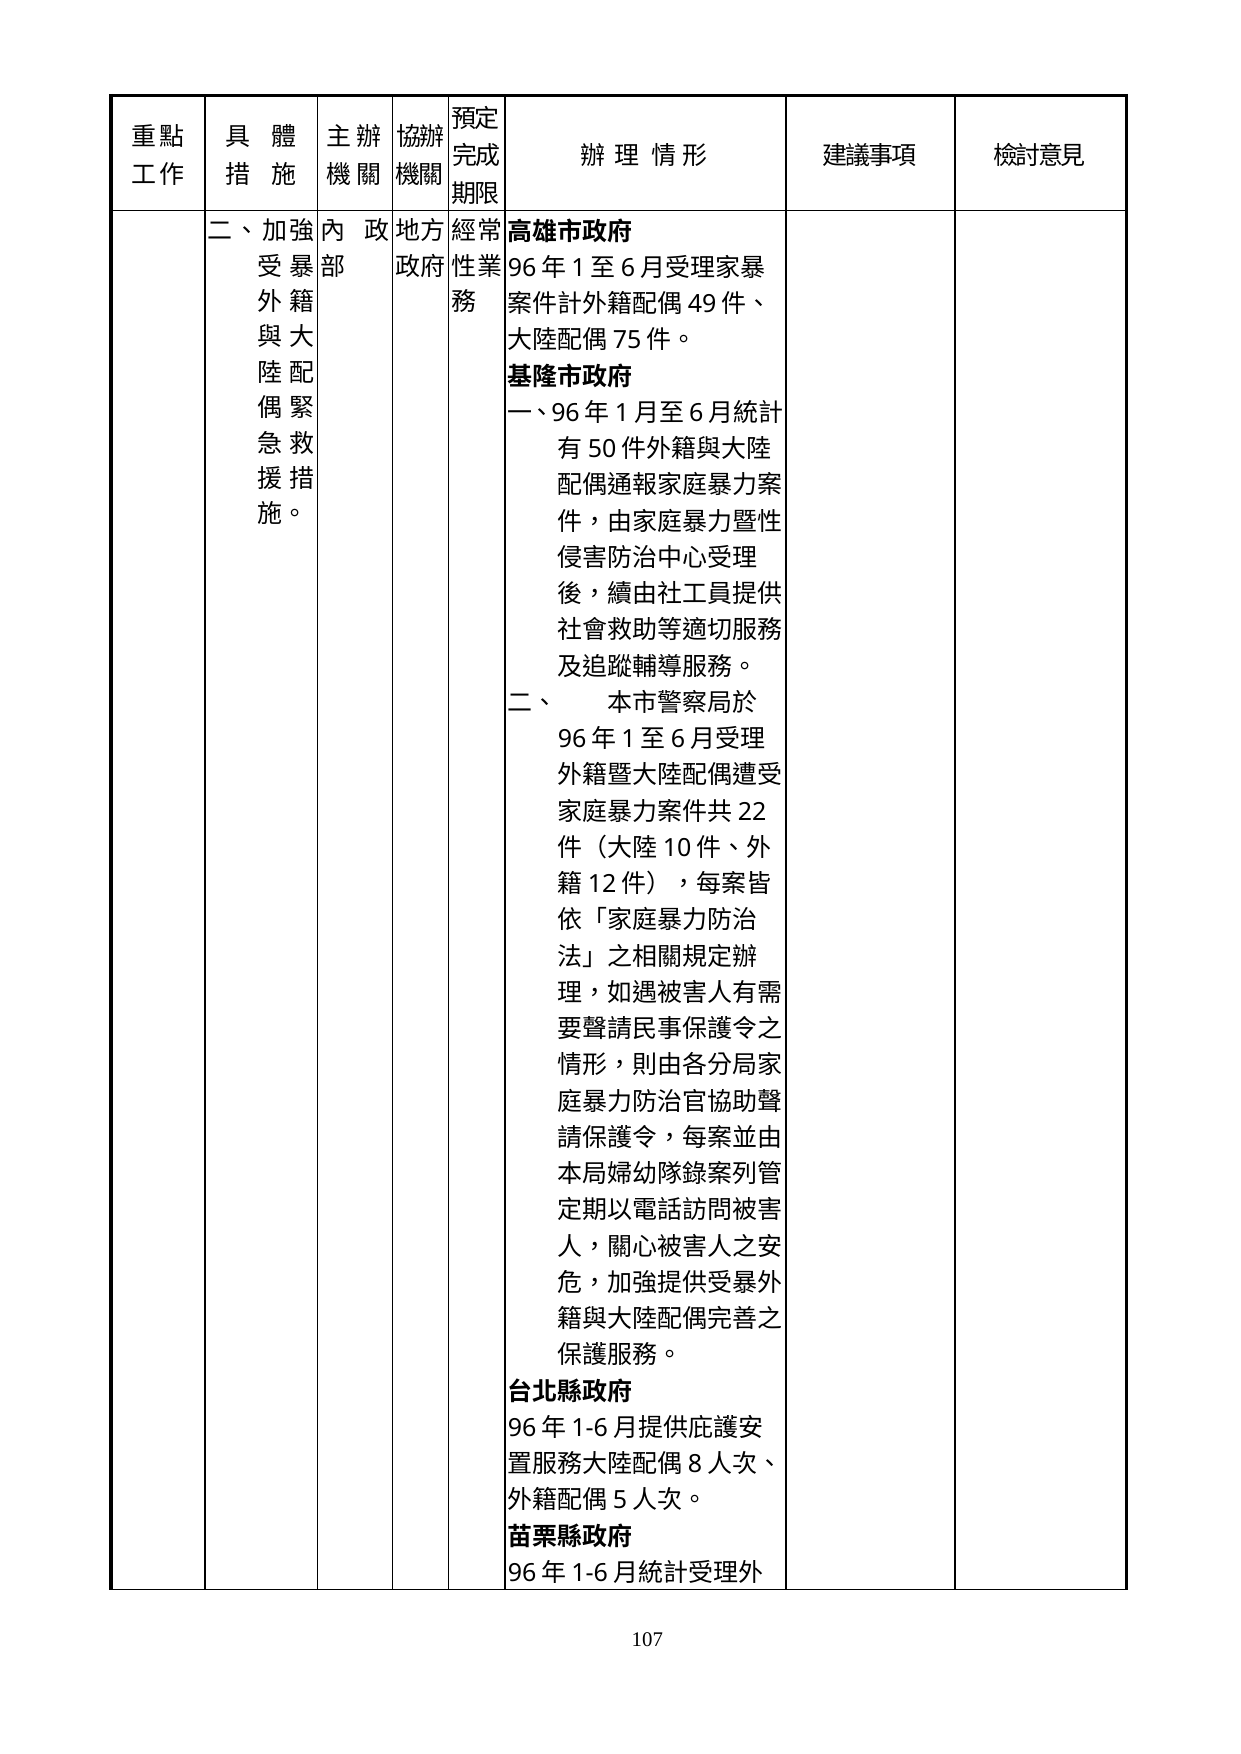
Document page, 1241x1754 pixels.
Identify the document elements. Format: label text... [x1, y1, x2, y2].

table_header 具體 措施 [206, 97, 317, 209]
table_cell [787, 211, 954, 1589]
table_header 檢討意見 [956, 97, 1125, 209]
table_cell [113, 211, 204, 1589]
table_cell 二、加強受暴外籍與大陸配偶緊急救援措施。 [206, 211, 317, 1589]
table_cell 地方政府 [393, 211, 448, 1589]
table_header 主 辦 機 關 [318, 97, 392, 209]
table_cell 高雄市政府 96年1至6月受理家暴案件計外籍配偶49件、大陸配偶75件。 基隆市政府 一、96年1月至6月統計有50件外籍與大陸配偶通報家庭暴力案件，由家庭暴力暨性侵害防治中心受理後，續由社工員提供社會救助等適切服務及追蹤輔導服務。 本市警察局於96年1至6月受理外籍暨大陸配偶遭受家庭暴力案件共22件（大陸10件、外籍12件），每案皆依「家庭暴力防治法」之相關規定辦理，如遇被害人有需要聲請民事保護令之情形，則由各分局家庭暴力防治官協助聲請保護令，每案並由本局婦幼隊錄案列管定期以電話訪問被害人，關心被害人之安危，加強提供受暴外籍與大陸配偶完善之保護服務。 台北縣政府 96年1-6月提供庇護安置服務大陸配偶8人次、外籍配偶5人次。 苗栗縣政府 96年1-6月統計受理外 [506, 211, 785, 1589]
table_header 預定 完成期限 [449, 97, 504, 209]
table_cell 內政部 [318, 211, 392, 1589]
table_header 重點工作 [113, 97, 204, 209]
table_cell 經常性業務 [449, 211, 504, 1589]
table_cell [956, 211, 1125, 1589]
table_header 辦 理 情 形 [506, 97, 785, 209]
table_header 協辦機關 [393, 97, 448, 209]
table_header 建議事項 [787, 97, 954, 209]
